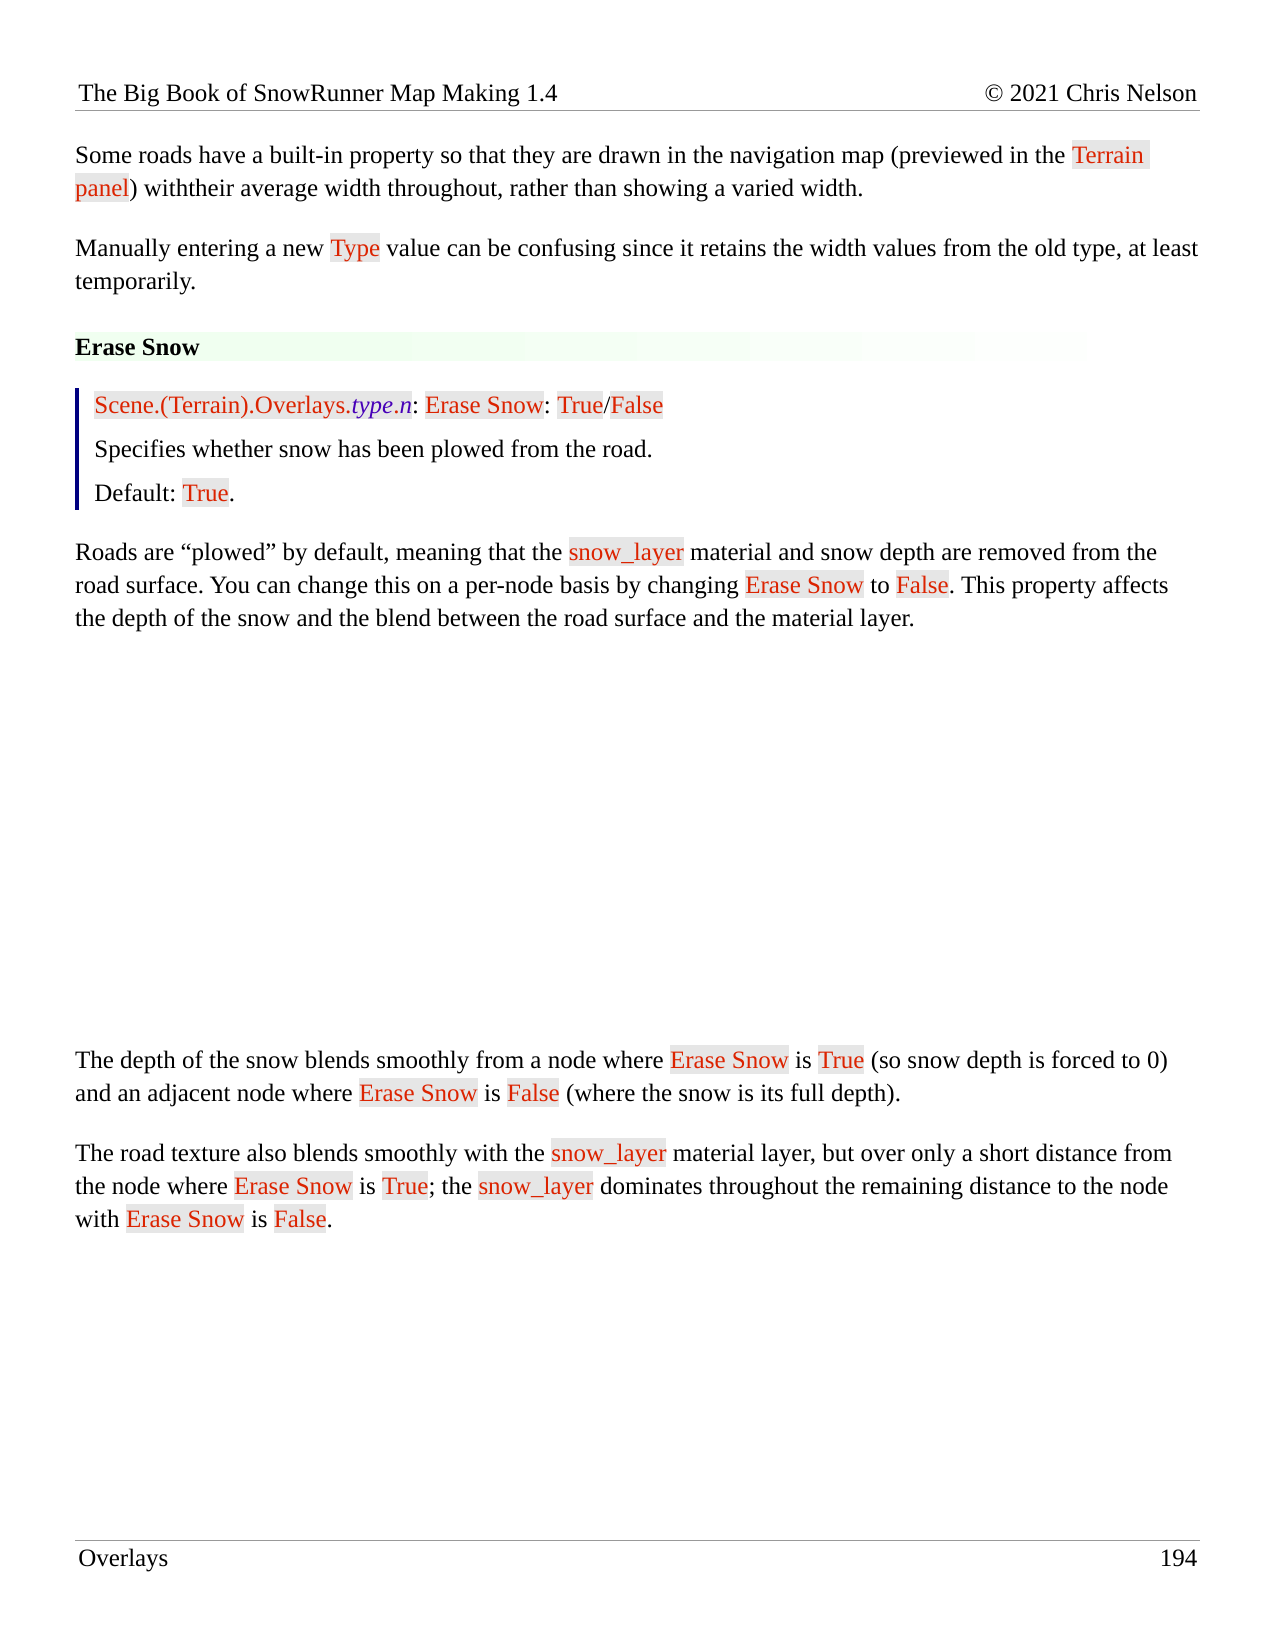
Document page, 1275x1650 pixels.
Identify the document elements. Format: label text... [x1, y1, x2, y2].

text The depth of the snow blends smoothly from a node where Erase Snow is True (so snow depth is forced to 0) and an adjacent node where Erase Snow is False (where the snow is its full depth). [75, 1045, 1200, 1107]
text Scene.(Terrain).Overlays.type.n: Erase Snow: True/False [75, 387, 1200, 419]
text Specifies whether snow has been plowed from the road. [79, 431, 1200, 463]
text Default: True. [79, 475, 1200, 510]
text Roads are “plowed” by default, meaning that the snow_layer material and snow depth are removed from the road surface. You can change this on a per-node basis by changing Erase Snow to False. This property affects the depth of the snow and the blend between the road surface and the material layer. [75, 537, 1200, 632]
text The road texture also blends smoothly with the snow_layer material layer, but over only a short distance from the node where Erase Snow is True; the snow_layer dominates throughout the remaining distance to the node with Erase Snow is False. [75, 1138, 1200, 1233]
text Some roads have a built-in property so that they are drawn in the navigation map (previewed in the Terrain panel) withtheir average width throughout, rather than showing a varied width. [75, 140, 1200, 202]
subtitle Erase Snow [75, 332, 1200, 361]
text Manually entering a new Type value can be confusing since it retains the width values from the old type, at least temporarily. [75, 233, 1200, 295]
